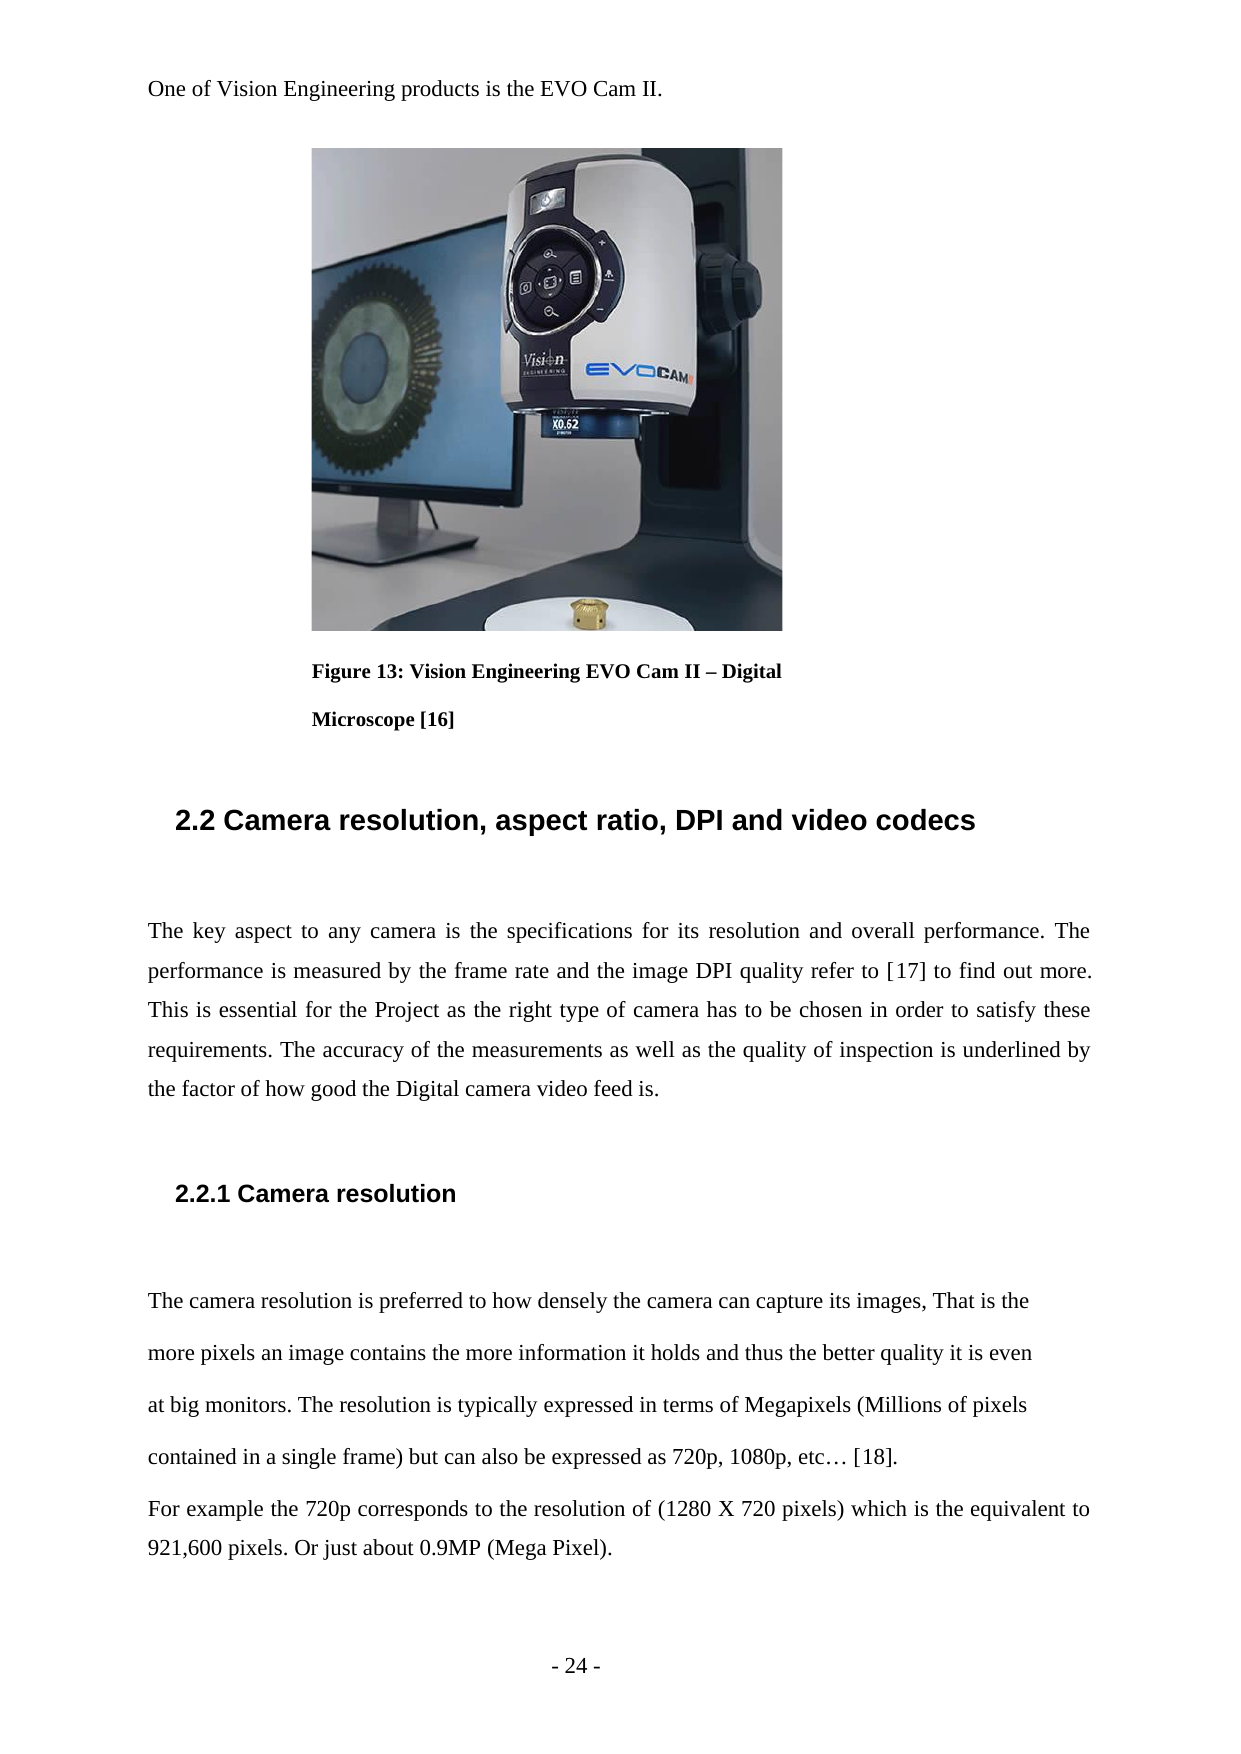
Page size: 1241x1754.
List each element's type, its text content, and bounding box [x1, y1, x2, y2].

text at big monitors. The resolution is typically expressed in terms of Megapixels (Millions of pixels [148, 1391, 1092, 1417]
subtitle 2.2 Camera resolution, aspect ratio, DPI and video codecs [175, 803, 1092, 836]
text more pixels an image contains the more information it holds and thus the better quality it is even [148, 1339, 1092, 1365]
text The camera resolution is preferred to how densely the camera can capture its images, That is the [148, 1287, 1092, 1313]
text Figure 13: Vision Engineering EVO Cam II – Digital Microscope [16] [312, 631, 782, 731]
text The key aspect to any camera is the specifications for its resolution and overall performance. The performance is measured by the frame rate and the image DPI quality refer to [17] to find out more. This is essential for the Project as the right type of camera has to be chosen in order to satisfy these requirements. The accuracy of the measurements as well as the quality of inspection is underlined by the factor of how good the Digital camera video feed is. [148, 917, 1092, 1102]
picture [311, 148, 783, 631]
text contained in a single frame) but can also be expressed as 720p, 1080p, etc… [18]. [148, 1443, 1092, 1469]
text [312, 731, 782, 737]
subtitle 2.2.1 Camera resolution [175, 1179, 1092, 1208]
text One of Vision Engineering products is the EVO Cam II. [148, 75, 1092, 101]
text For example the 720p corresponds to the resolution of (1280 X 720 pixels) which is the equivalent to 921,600 pixels. Or just about 0.9MP (Mega Pixel). [148, 1495, 1092, 1561]
